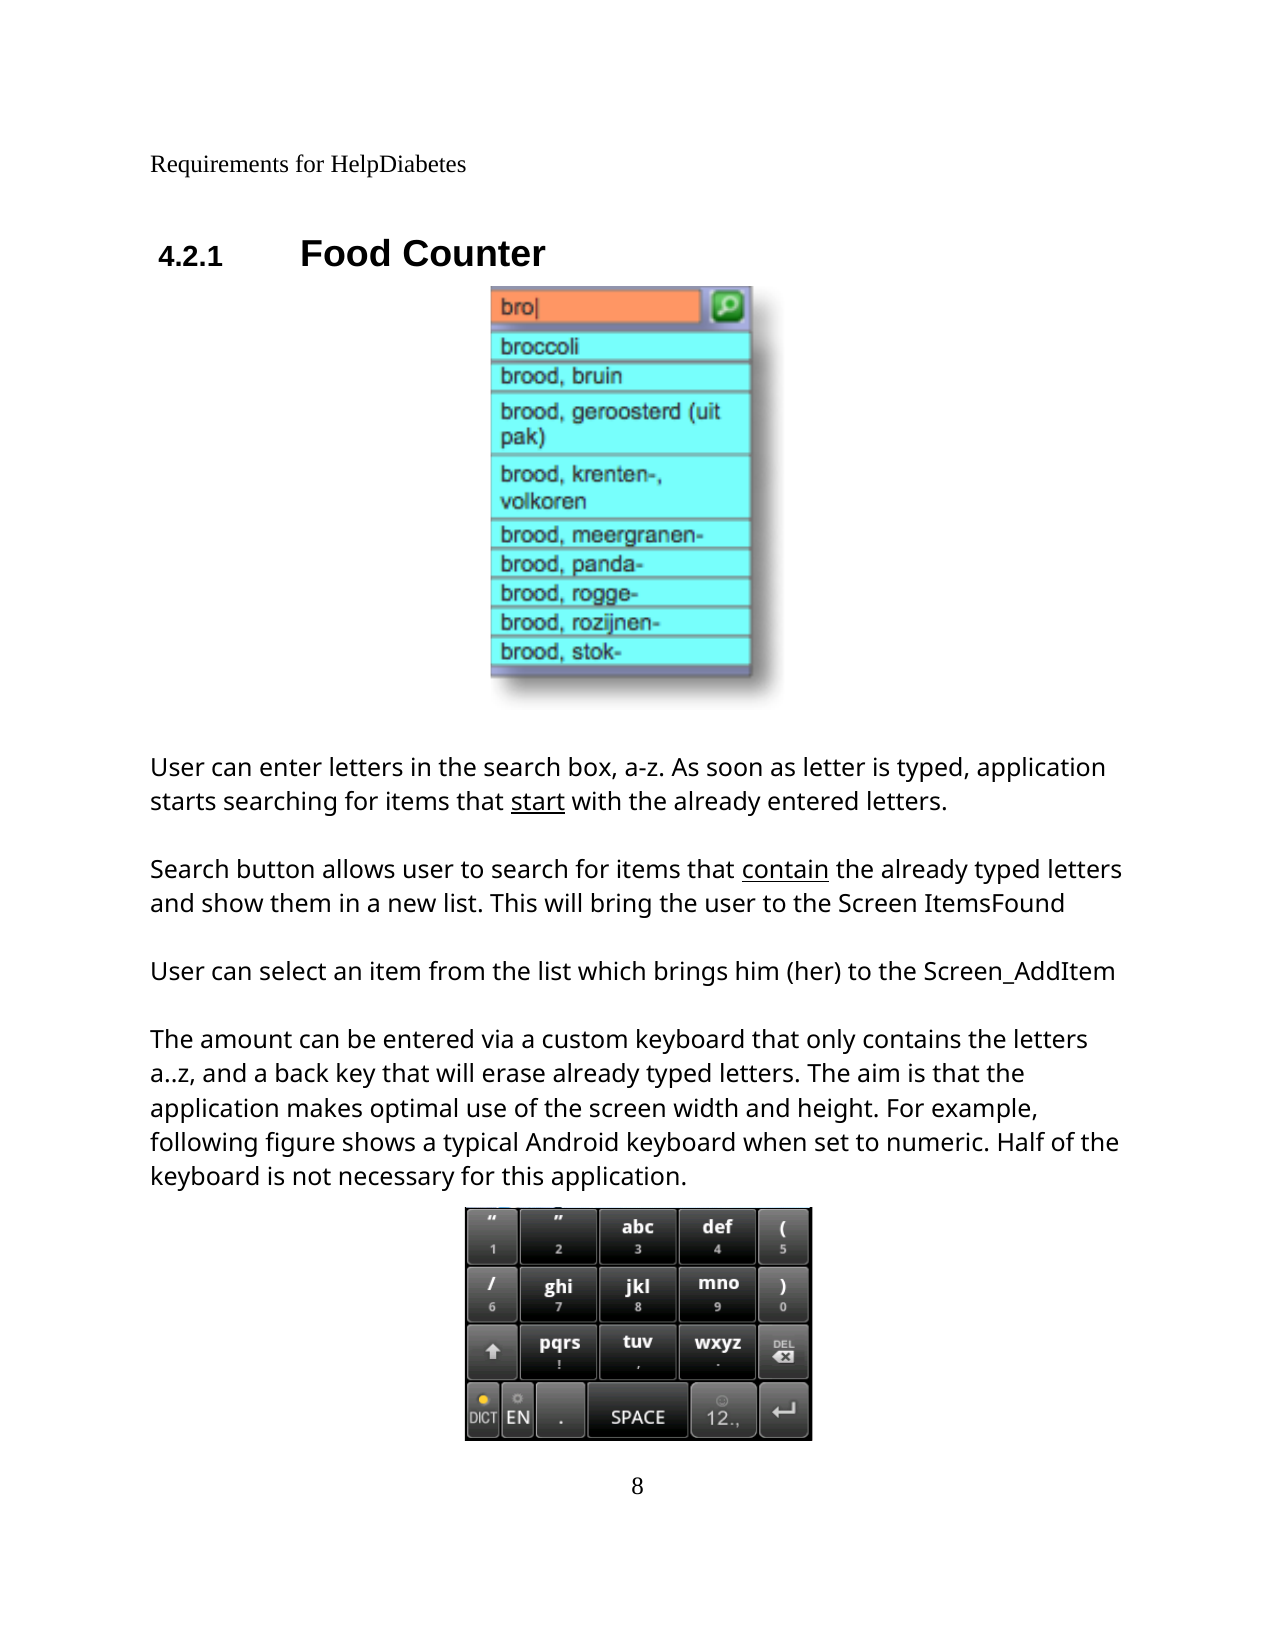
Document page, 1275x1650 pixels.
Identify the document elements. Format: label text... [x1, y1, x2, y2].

text The amount can be entered via a custom keyboard that only contains the letters a..z, and a back key that will erase already typed letters. The aim is that the application makes optimal use of the screen width and height. For example, following figure shows a typical Android keyboard when set to numeric. Half of the keyboard is not necessary for this application. [150, 1022, 1125, 1192]
picture [464, 1207, 813, 1441]
subtitle Food Counter [150, 232, 1125, 274]
text User can enter letters in the search box, a-z. As soon as letter is typed, application starts searching for items that start with the already entered letters. [150, 749, 1125, 818]
text User can select an item from the list which brings him (her) to the Screen_AddItem [150, 954, 1125, 988]
picture [490, 286, 785, 710]
text Search button allows user to search for items that contain the already typed letters and show them in a new list. This will bring the user to the Screen ItemsFound [150, 852, 1125, 920]
